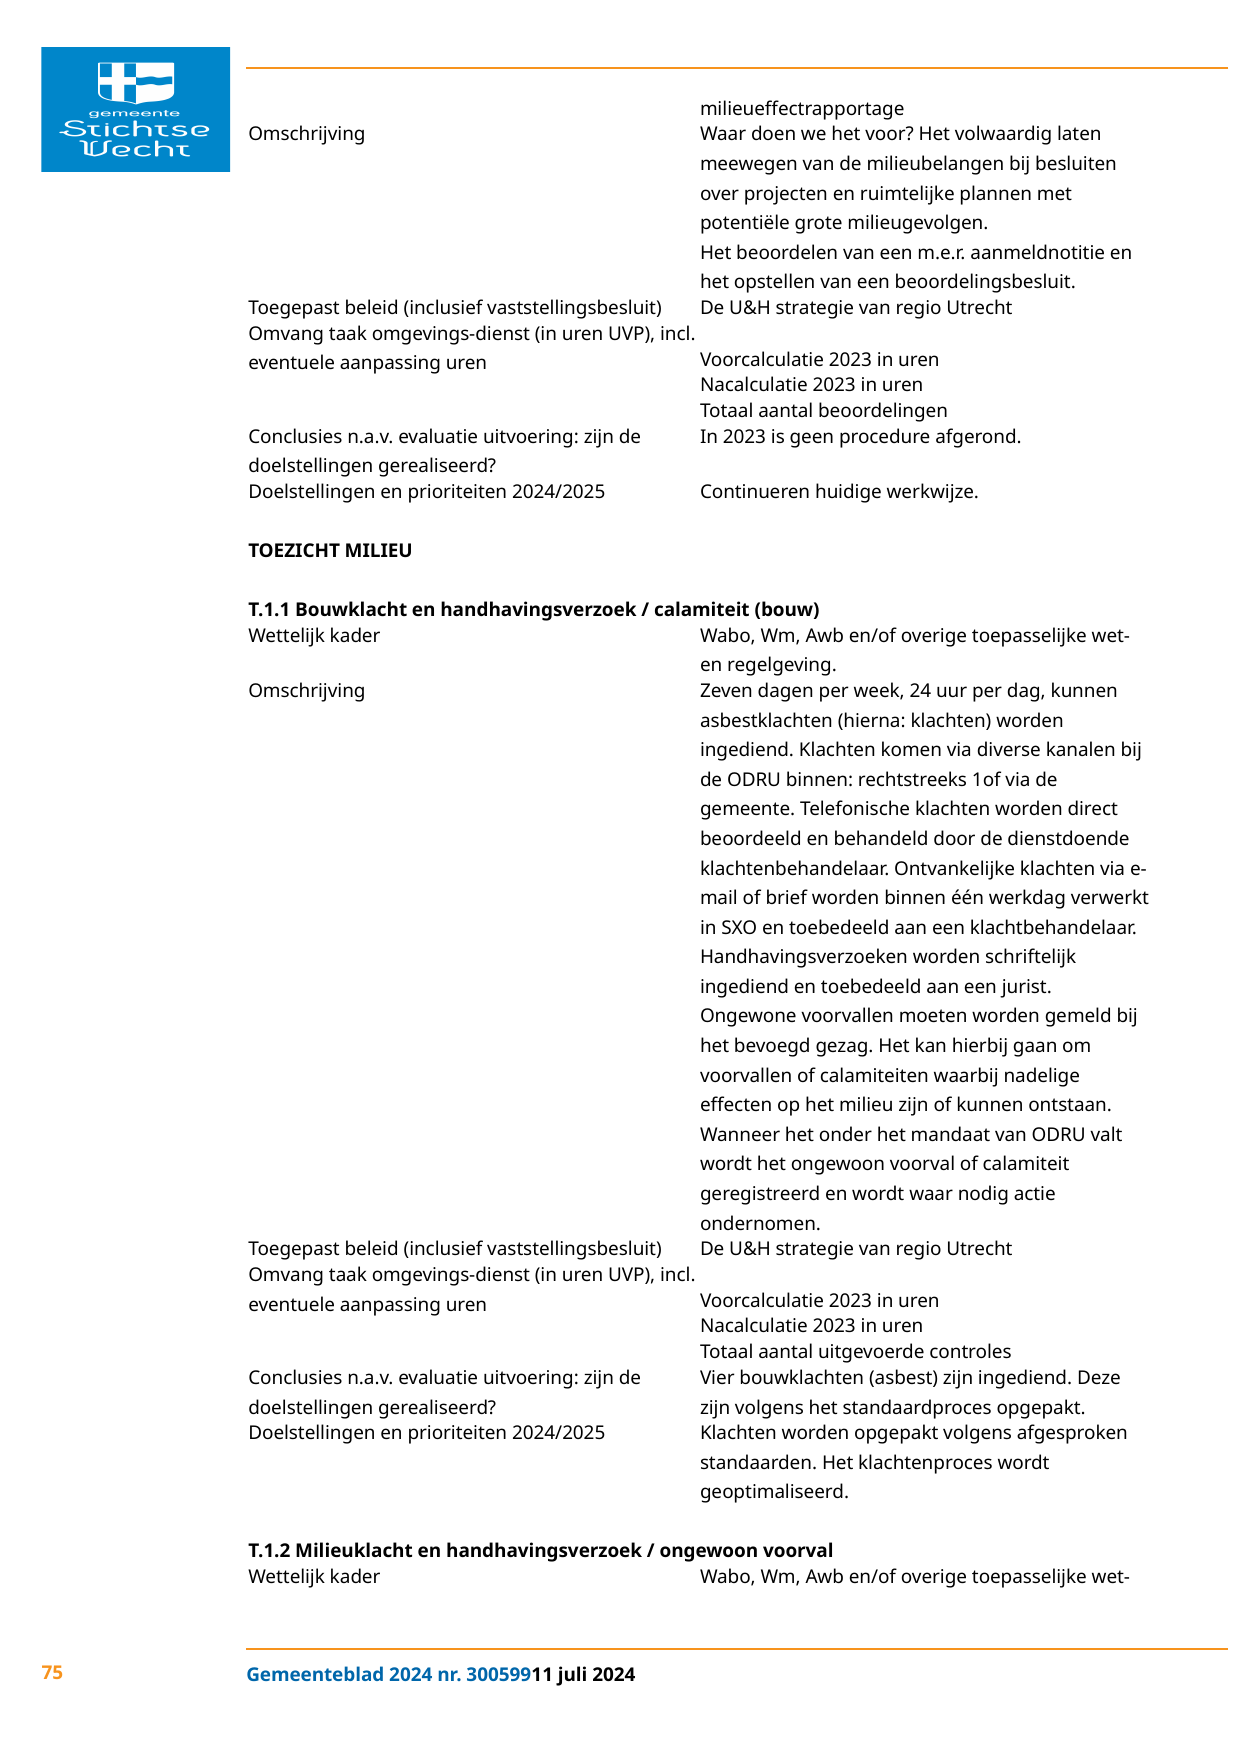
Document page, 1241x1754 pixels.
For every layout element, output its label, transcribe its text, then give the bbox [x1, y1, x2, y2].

table_cell Omvang taak omgevings-dienst (in uren UVP), incl. eventuele aanpassing uren [248, 320, 700, 423]
table_cell Omschrijving [248, 677, 700, 1235]
table_cell Totaal aantal beoordelingen [700, 397, 1152, 423]
table_cell [700, 320, 1152, 346]
text TOEZICHT MILIEU [248, 537, 1152, 563]
table_cell Nacalculatie 2023 in uren [700, 1313, 1152, 1338]
table_cell De U&H strategie van regio Utrecht [700, 294, 1152, 320]
table_cell Wabo, Wm, Awb en/of overige toepasselijke wet- [700, 1563, 1152, 1589]
table_cell Conclusies n.a.v. evaluatie uitvoering: zijn de doelstellingen gerealiseerd? [248, 1364, 700, 1419]
table_cell De U&H strategie van regio Utrecht [700, 1235, 1152, 1261]
table_cell [248, 95, 700, 121]
table_cell Vier bouwklachten (asbest) zijn ingediend. Deze zijn volgens het standaardproces opgepakt. [700, 1364, 1152, 1419]
table_cell Totaal aantal uitgevoerde controles [700, 1339, 1152, 1364]
table_cell Continueren huidige werkwijze. [700, 478, 1152, 504]
table_header Voorcalculatie 2023 in uren [700, 1287, 1152, 1313]
table_header Voorcalculatie 2023 in uren [700, 346, 1152, 371]
table_cell Nacalculatie 2023 in uren [700, 371, 1152, 397]
table_cell Doelstellingen en prioriteiten 2024/2025 [248, 1420, 700, 1504]
table_header T.1.2 Milieuklacht en handhavingsverzoek / ongewoon voorval [248, 1538, 1152, 1563]
table_cell Wabo, Wm, Awb en/of overige toepasselijke wet- en regelgeving. [700, 622, 1152, 677]
table_cell Toegepast beleid (inclusief vaststellingsbesluit) [248, 294, 700, 320]
table_cell Conclusies n.a.v. evaluatie uitvoering: zijn de doelstellingen gerealiseerd? [248, 423, 700, 478]
table_cell Wettelijk kader [248, 622, 700, 677]
table_cell Toegepast beleid (inclusief vaststellingsbesluit) [248, 1235, 700, 1261]
table_cell Omschrijving [248, 121, 700, 294]
picture [137, 63, 174, 103]
table_cell Wettelijk kader [248, 1563, 700, 1589]
picture [99, 63, 135, 101]
table_cell In 2023 is geen procedure afgerond. [700, 423, 1152, 478]
table_cell Zeven dagen per week, 24 uur per dag, kunnen asbestklachten (hierna: klachten) worden ingediend. Klachten komen via diverse kanalen bij de ODRU binnen: rechtstreeks 1of via de gemeente. Telefonische klachten worden direct beoordeeld en behandeld door de dienstdoende klachtenbehandelaar. Ontvankelijke klachten via e-mail of brief worden binnen één werkdag verwerkt in SXO en toebedeeld aan een klachtbehandelaar. Handhavingsverzoeken worden schriftelijk ingediend en toebedeeld aan een jurist. Ongewone voorvallen moeten worden gemeld bij het bevoegd gezag. Het kan hierbij gaan om voorvallen of calamiteiten waarbij nadelige effecten op het milieu zijn of kunnen ontstaan. Wanneer het onder het mandaat van ODRU valt wordt het ongewoon voorval of calamiteit geregistreerd en wordt waar nodig actie ondernomen. [700, 677, 1152, 1235]
table_cell Waar doen we het voor? Het volwaardig laten meewegen van de milieubelangen bij besluiten over projecten en ruimtelijke plannen met potentiële grote milieugevolgen. Het beoordelen van een m.e.r. aanmeldnotitie en het opstellen van een beoordelingsbesluit. [700, 121, 1152, 294]
table_cell [700, 1261, 1152, 1287]
table_cell Klachten worden opgepakt volgens afgesproken standaarden. Het klachtenproces wordt geoptimaliseerd. [700, 1420, 1152, 1504]
table_cell milieueffectrapportage [700, 95, 1152, 121]
table_cell Doelstellingen en prioriteiten 2024/2025 [248, 478, 700, 504]
table_header T.1.1 Bouwklacht en handhavingsverzoek / calamiteit (bouw) [248, 596, 1152, 622]
table_cell Omvang taak omgevings-dienst (in uren UVP), incl. eventuele aanpassing uren [248, 1261, 700, 1364]
